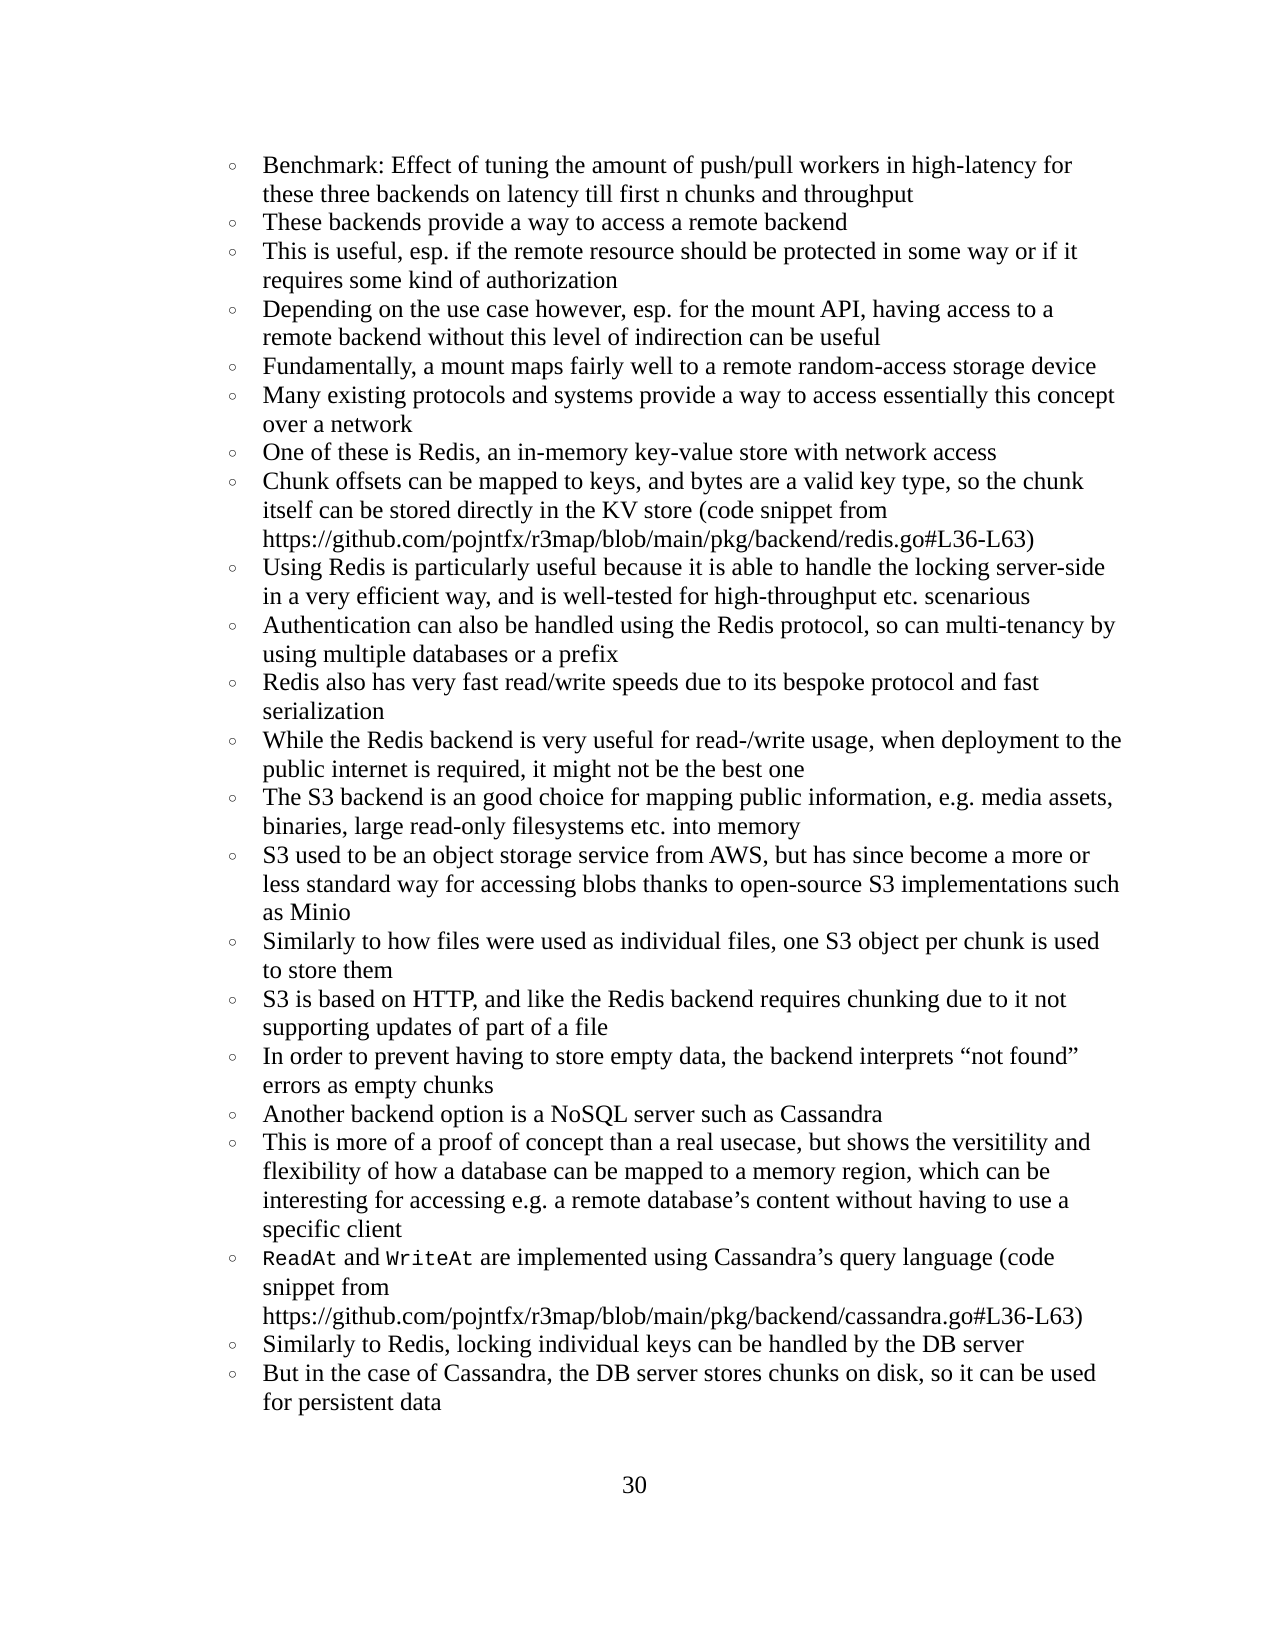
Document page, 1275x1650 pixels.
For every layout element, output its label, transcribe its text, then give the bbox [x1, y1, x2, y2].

list S3 used to be an object storage service from AWS, but has since become a more or less standard way for accessing blobs thanks to open-source S3 implementations such as Minio [225, 840, 1125, 926]
list Redis also has very fast read/write speeds due to its bespoke protocol and fast serialization [225, 667, 1125, 725]
list The S3 backend is an good choice for mapping public information, e.g. media assets, binaries, large read-only filesystems etc. into memory [225, 782, 1125, 840]
list These backends provide a way to access a remote backend [225, 207, 1125, 236]
list One of these is Redis, an in-memory key-value store with network access [225, 437, 1125, 466]
list ReadAt and WriteAt are implemented using Cassandra’s query language (code snippet from https://github.com/pojntfx/r3map/blob/main/pkg/backend/cassandra.go#L36-L63) [225, 1242, 1125, 1329]
list Similarly to Redis, locking individual keys can be handled by the DB server [225, 1329, 1125, 1358]
list Many existing protocols and systems provide a way to access essentially this concept over a network [225, 380, 1125, 437]
list Benchmark: Effect of tuning the amount of push/pull workers in high-latency for these three backends on latency till first n chunks and throughput [225, 150, 1125, 207]
list Authentication can also be handled using the Redis protocol, so can multi-tenancy by using multiple databases or a prefix [225, 610, 1125, 667]
list Chunk offsets can be mapped to keys, and bytes are a valid key type, so the chunk itself can be stored directly in the KV store (code snippet from https://github.com/pojntfx/r3map/blob/main/pkg/backend/redis.go#L36-L63) [225, 466, 1125, 552]
list Fundamentally, a mount maps fairly well to a remote random-access storage device [225, 351, 1125, 380]
list Depending on the use case however, esp. for the mount API, having access to a remote backend without this level of indirection can be useful [225, 294, 1125, 351]
list S3 is based on HTTP, and like the Redis backend requires chunking due to it not supporting updates of part of a file [225, 984, 1125, 1041]
list This is more of a proof of concept than a real usecase, but shows the versitility and flexibility of how a database can be mapped to a memory region, which can be interesting for accessing e.g. a remote database’s content without having to use a specific client [225, 1127, 1125, 1242]
list This is useful, esp. if the remote resource should be protected in some way or if it requires some kind of authorization [225, 236, 1125, 294]
list Another backend option is a NoSQL server such as Cassandra [225, 1099, 1125, 1127]
list Similarly to how files were used as individual files, one S3 object per chunk is used to store them [225, 926, 1125, 984]
list But in the case of Cassandra, the DB server stores chunks on disk, so it can be used for persistent data [225, 1358, 1125, 1416]
list In order to prevent having to store empty data, the backend interprets “not found” errors as empty chunks [225, 1041, 1125, 1099]
list While the Redis backend is very useful for read-/write usage, when deployment to the public internet is required, it might not be the best one [225, 725, 1125, 782]
list Using Redis is particularly useful because it is able to handle the locking server-side in a very efficient way, and is well-tested for high-throughput etc. scenarious [225, 552, 1125, 610]
